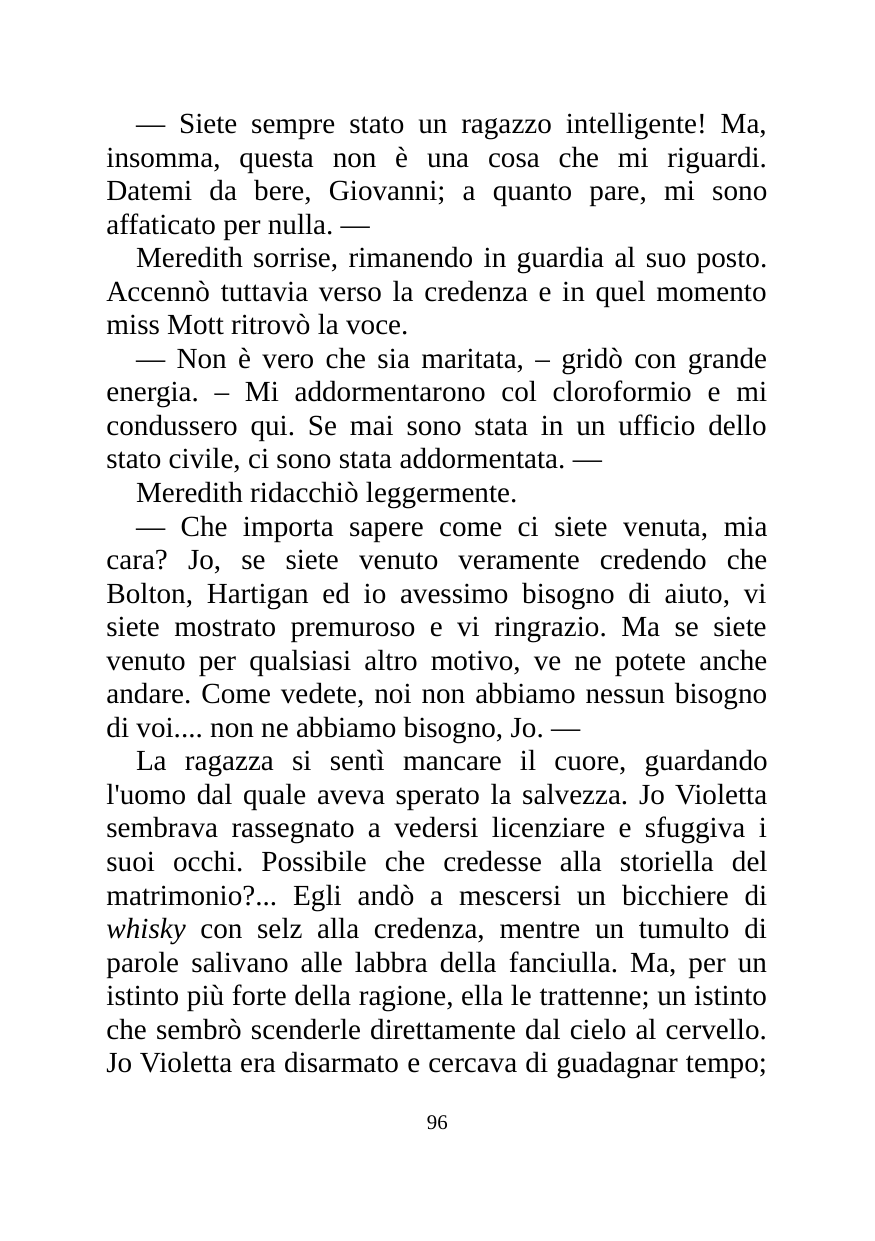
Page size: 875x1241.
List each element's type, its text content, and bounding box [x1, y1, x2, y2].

text — Siete sempre stato un ragazzo intelligente! Ma, insomma, questa non è una cosa che mi riguardi. Datemi da bere, Giovanni; a quanto pare, mi sono affaticato per nulla. — [106, 106, 768, 240]
text — Che importa sapere come ci siete venuta, mia cara? Jo, se siete venuto veramente credendo che Bolton, Hartigan ed io avessimo bisogno di aiuto, vi siete mostrato premuroso e vi ringrazio. Ma se siete venuto per qualsiasi altro motivo, ve ne potete anche andare. Come vedete, noi non abbiamo nessun bisogno di voi.... non ne abbiamo bisogno, Jo. — [106, 509, 768, 743]
text Meredith ridacchiò leggermente. [106, 475, 768, 509]
text La ragazza si sentì mancare il cuore, guardando l'uomo dal quale aveva sperato la salvezza. Jo Violetta sembrava rassegnato a vedersi licenziare e sfuggiva i suoi occhi. Possibile che credesse alla storiella del matrimonio?... Egli andò a mescersi un bicchiere di whisky con selz alla credenza, mentre un tumulto di parole salivano alle labbra della fanciulla. Ma, per un istinto più forte della ragione, ella le trattenne; un istinto che sembrò scenderle direttamente dal cielo al cervello. Jo Violetta era disarmato e cercava di guadagnar tempo; [106, 743, 768, 1079]
text Meredith sorrise, rimanendo in guardia al suo posto. Accennò tuttavia verso la credenza e in quel momento miss Mott ritrovò la voce. [106, 240, 768, 341]
text — Non è vero che sia maritata, – gridò con grande energia. – Mi addormentarono col cloroformio e mi condussero qui. Se mai sono stata in un ufficio dello stato civile, ci sono stata addormentata. — [106, 341, 768, 475]
